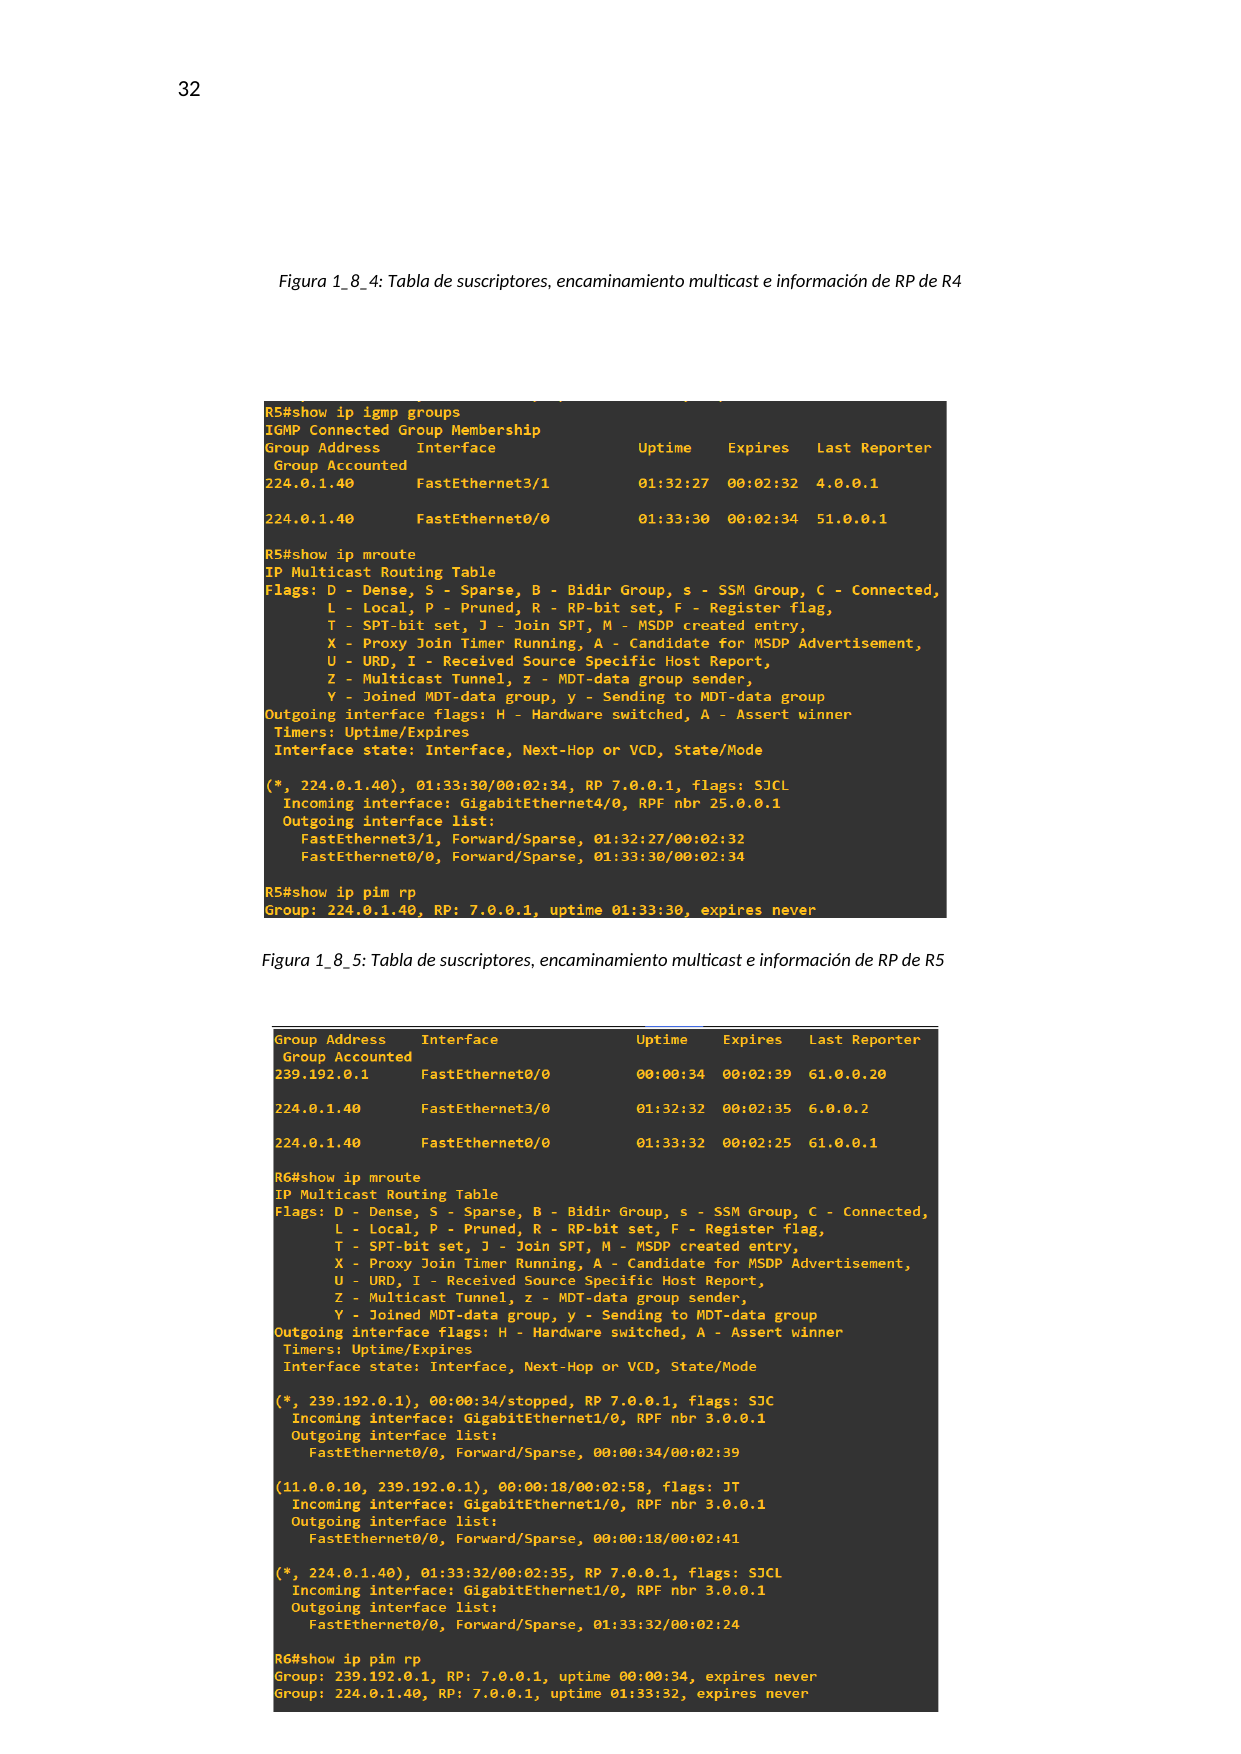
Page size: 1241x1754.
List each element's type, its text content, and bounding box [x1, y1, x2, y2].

text Figura 1_8_5: Tabla de suscriptores, encaminamiento multicast e información de RP de R5 [177, 948, 1063, 971]
text Figura 1_8_4: Tabla de suscriptores, encaminamiento multicast e información de RP de R4 [177, 269, 1063, 292]
